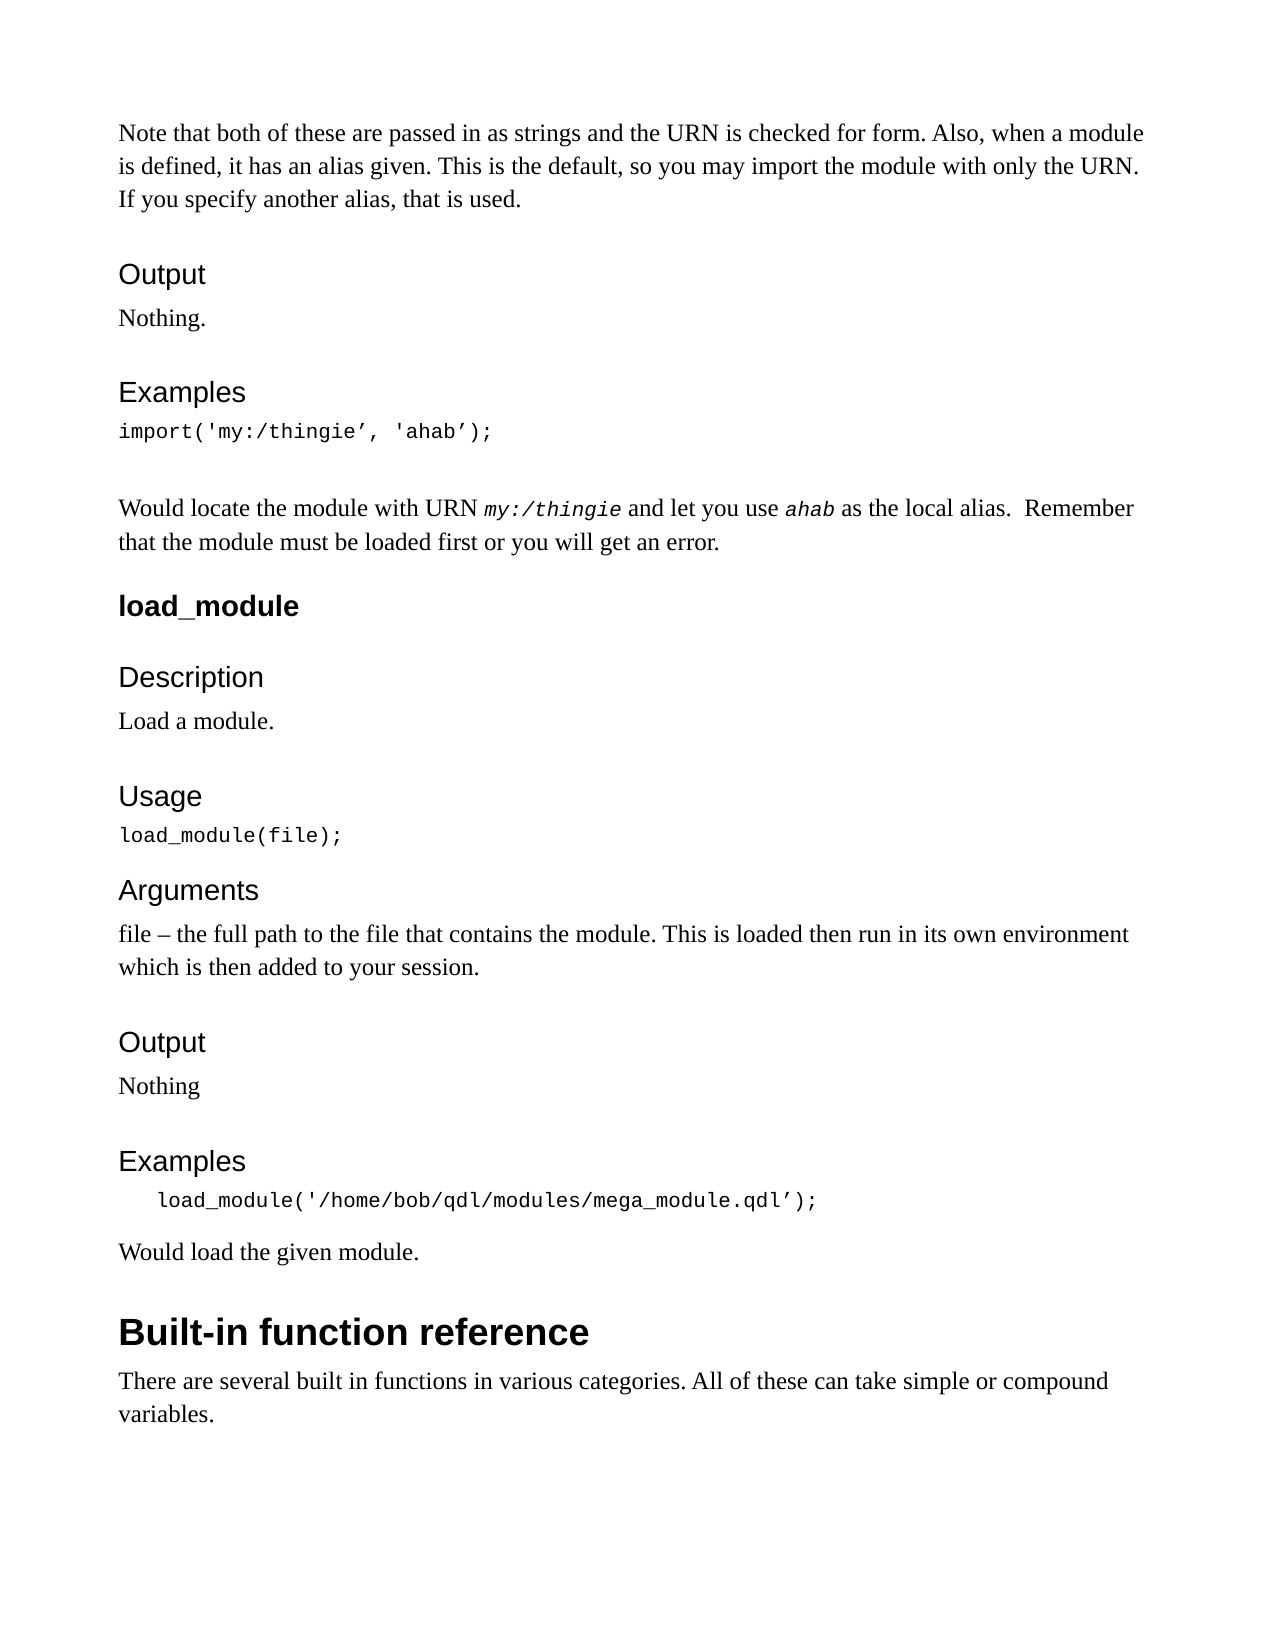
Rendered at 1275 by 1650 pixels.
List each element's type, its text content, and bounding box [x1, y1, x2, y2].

subtitle Arguments [118, 873, 1157, 907]
text import('my:/thingie’, 'ahab’); [118, 421, 1157, 445]
subtitle Output [118, 1025, 1157, 1058]
text Would load the given module. [118, 1237, 1157, 1266]
subtitle Examples [118, 375, 1157, 409]
text Load a module. [118, 706, 1157, 735]
text file – the full path to the file that contains the module. This is loaded then run in its own environment which is then added to your session. [118, 919, 1157, 981]
text Would locate the module with URN my:/thingie and let you use ahab as the local alias. Remember that the module must be loaded first or you will get an error. [118, 493, 1157, 555]
text load_module(file); [118, 825, 1157, 848]
subtitle Description [118, 660, 1157, 693]
text Nothing. [118, 303, 1157, 332]
text Nothing [118, 1071, 1157, 1100]
subtitle Output [118, 257, 1157, 290]
text There are several built in functions in various categories. All of these can take simple or compound variables. [118, 1366, 1157, 1427]
subtitle load_module [118, 589, 1157, 622]
text load_module('/home/bob/qdl/modules/mega_module.qdl’); [118, 1190, 1157, 1213]
text Note that both of these are passed in as strings and the URN is checked for form. Also, when a module is defined, it has an alias given. This is the default, so you may import the module with only the URN. If you specify another alias, that is used. [118, 118, 1157, 213]
subtitle Examples [118, 1144, 1157, 1177]
subtitle Usage [118, 779, 1157, 812]
subtitle Built-in function reference [118, 1309, 1157, 1353]
